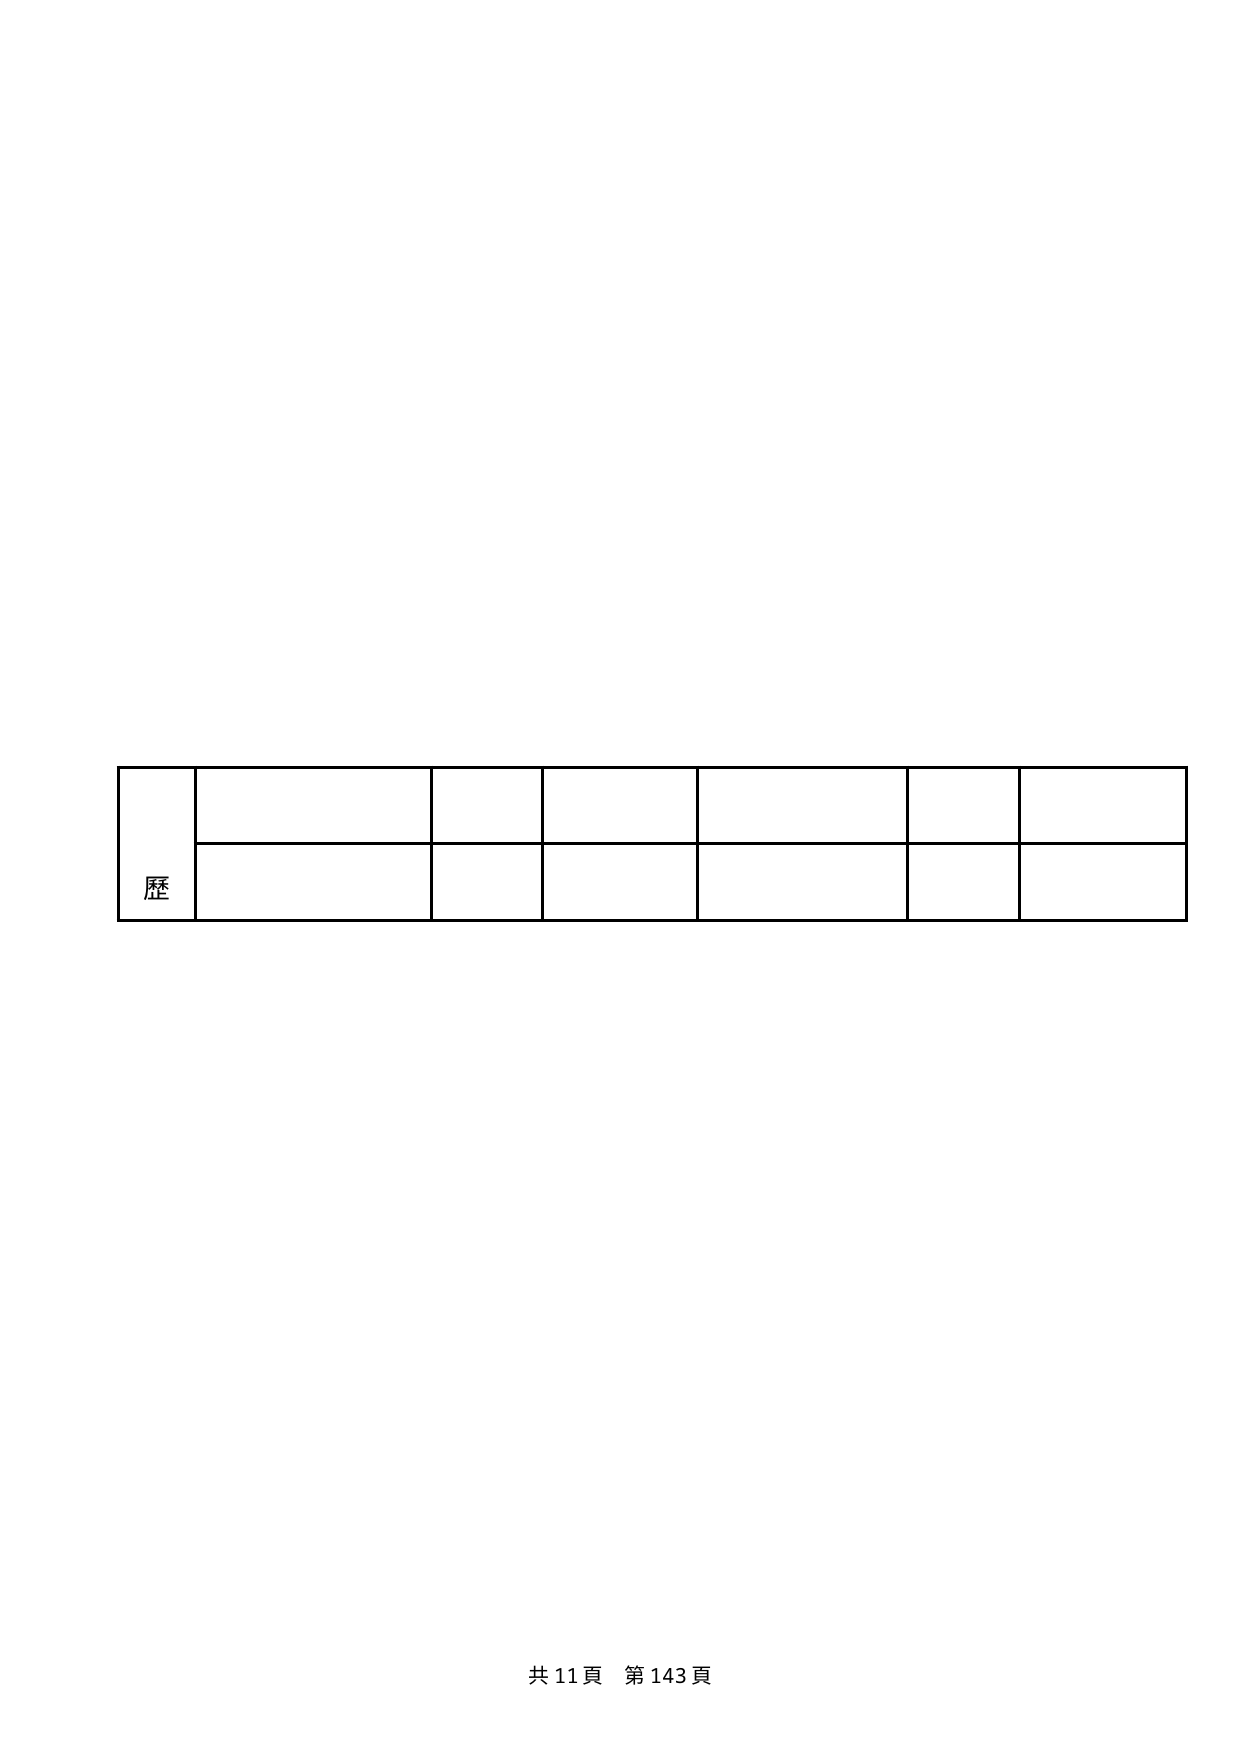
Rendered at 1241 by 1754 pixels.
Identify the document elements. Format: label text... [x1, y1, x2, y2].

table_cell [699, 845, 906, 919]
table_cell [699, 769, 906, 842]
table_cell [1021, 845, 1185, 919]
table_cell [433, 845, 541, 919]
table_cell [544, 769, 696, 842]
table_cell [909, 769, 1018, 842]
table_cell 歷 [120, 769, 194, 919]
table_cell [909, 845, 1018, 919]
table_cell [197, 845, 430, 919]
table_cell [197, 769, 430, 842]
table_cell [1021, 769, 1185, 842]
table_cell [544, 845, 696, 919]
table_cell [433, 769, 541, 842]
